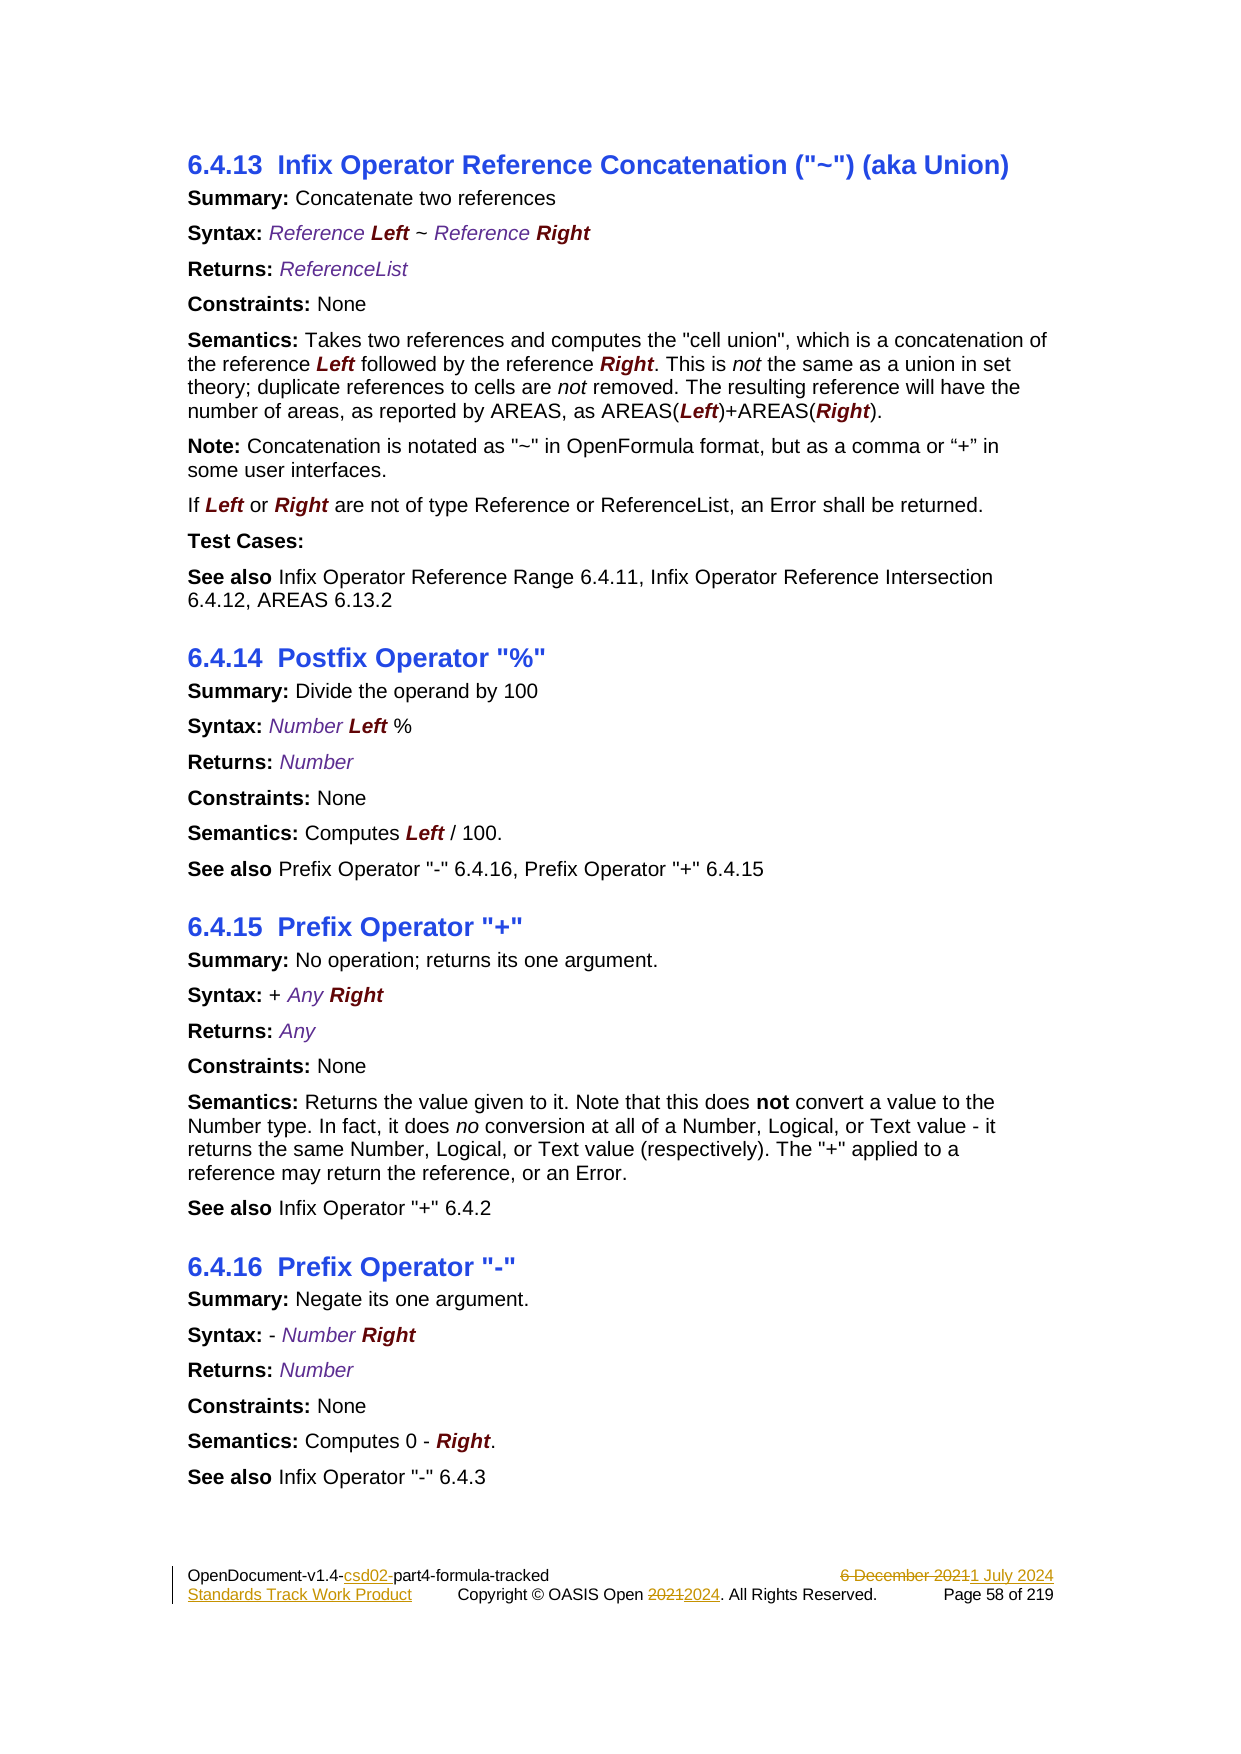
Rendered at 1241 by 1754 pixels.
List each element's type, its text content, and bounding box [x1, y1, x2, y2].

text Returns: Number [187, 1359, 1053, 1382]
text Summary: Concatenate two references [187, 186, 1053, 209]
text See also Infix Operator "+" 6.4.2 [187, 1197, 1053, 1220]
text Returns: Number [187, 751, 1053, 774]
text Returns: Any [187, 1019, 1053, 1043]
text Note: Concatenation is notated as "~" in OpenFormula format, but as a comma or “+” in some user interfaces. [187, 435, 1053, 482]
text Constraints: None [187, 1394, 1053, 1418]
text If Left or Right are not of type Reference or ReferenceList, an Error shall be returned. [187, 494, 1053, 517]
text Constraints: None [187, 786, 1053, 810]
text Semantics: Computes 0 - Right. [187, 1430, 1053, 1453]
text Summary: No operation; returns its one argument. [187, 948, 1053, 972]
text Summary: Divide the operand by 100 [187, 679, 1053, 703]
text Syntax: + Any Right [187, 984, 1053, 1007]
text Semantics: Returns the value given to it. Note that this does not convert a value to the Number type. In fact, it does no conversion at all of a Number, Logical, or Text value - it returns the same Number, Logical, or Text value (respectively). The "+" applied to a reference may return the reference, or an Error. [187, 1091, 1053, 1185]
text Syntax: Reference Left ~ Reference Right [187, 222, 1053, 245]
text See also Infix Operator Reference Range 6.4.11, Infix Operator Reference Intersection 6.4.12, AREAS 6.13.2 [187, 565, 1053, 612]
text Semantics: Takes two references and computes the "cell union", which is a concatenation of the reference Left followed by the reference Right. This is not the same as a union in set theory; duplicate references to cells are not removed. The resulting reference will have the number of areas, as reported by AREAS, as AREAS(Left)+AREAS(Right). [187, 328, 1053, 423]
text Summary: Negate its one argument. [187, 1287, 1053, 1311]
text Returns: ReferenceList [187, 257, 1053, 281]
text See also Prefix Operator "-" 6.4.16, Prefix Operator "+" 6.4.15 [187, 857, 1053, 881]
subtitle Postfix Operator "%" [187, 643, 1053, 673]
subtitle Prefix Operator "-" [187, 1251, 1053, 1281]
text Syntax: Number Left % [187, 715, 1053, 738]
text Constraints: None [187, 293, 1053, 316]
subtitle Prefix Operator "+" [187, 912, 1053, 942]
text Syntax: - Number Right [187, 1323, 1053, 1347]
subtitle Infix Operator Reference Concatenation ("~") (aka Union) [187, 150, 1053, 180]
text Semantics: Computes Left / 100. [187, 822, 1053, 845]
text See also Infix Operator "-" 6.4.3 [187, 1466, 1053, 1489]
text Test Cases: [187, 529, 1053, 553]
text Constraints: None [187, 1055, 1053, 1078]
